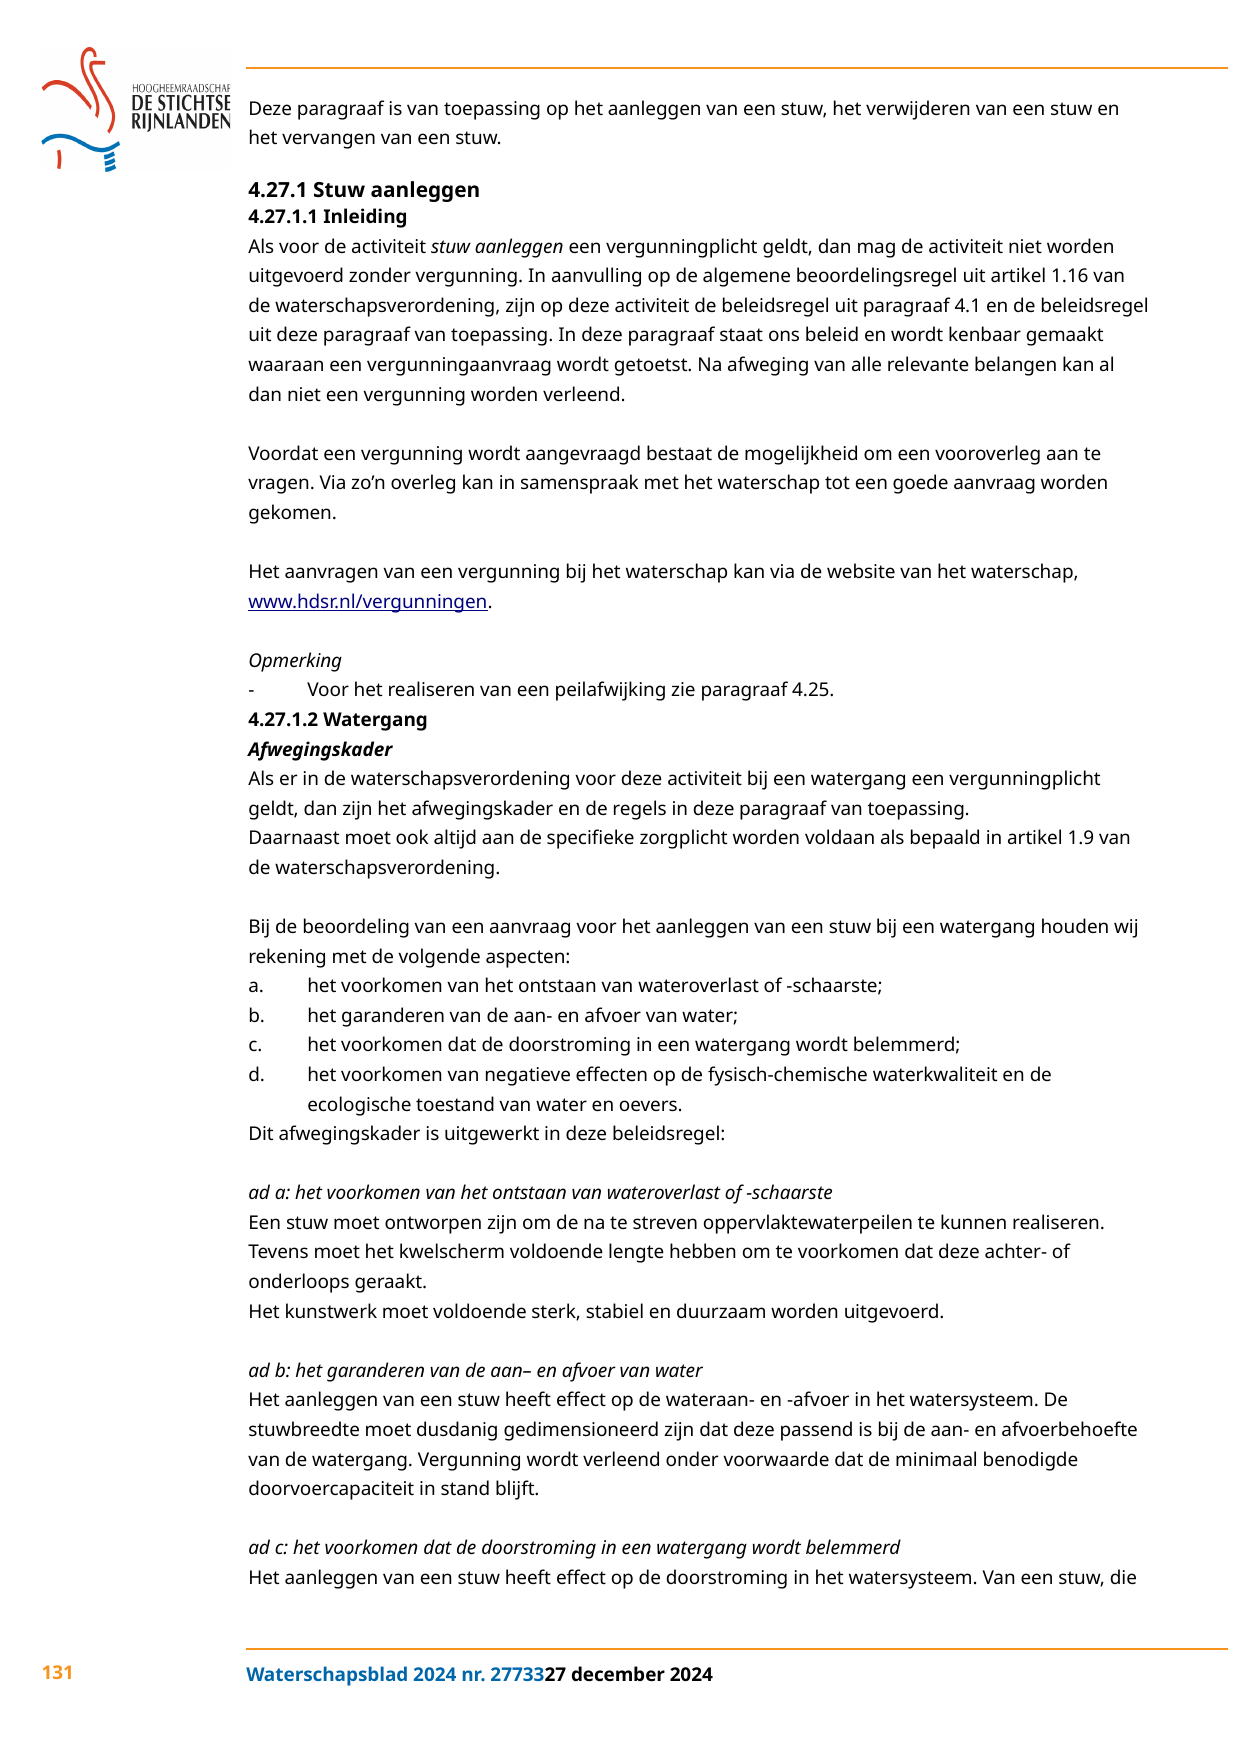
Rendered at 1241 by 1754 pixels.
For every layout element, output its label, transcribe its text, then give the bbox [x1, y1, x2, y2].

text ad b: het garanderen van de aan– en afvoer van water [248, 1357, 1152, 1383]
text Als voor de activiteit stuw aanleggen een vergunningplicht geldt, dan mag de activiteit niet worden uitgevoerd zonder vergunning. In aanvulling op de algemene beoordelingsregel uit artikel 1.16 van de waterschapsverordening, zijn op deze activiteit de beleidsregel uit paragraaf 4.1 en de beleidsregel uit deze paragraaf van toepassing. In deze paragraaf staat ons beleid en wordt kenbaar gemaakt waaraan een vergunningaanvraag wordt getoetst. Na afweging van alle relevante belangen kan al dan niet een vergunning worden verleend. [248, 233, 1152, 406]
text Het aanleggen van een stuw heeft effect op de doorstroming in het watersysteem. Van een stuw, die [248, 1564, 1152, 1590]
text 4.27.1.1 Inleiding [248, 203, 1152, 229]
text Deze paragraaf is van toepassing op het aanleggen van een stuw, het verwijderen van een stuw en het vervangen van een stuw. [248, 95, 1152, 150]
text 4.27.1.2 Watergang [248, 706, 1152, 732]
text ad c: het voorkomen dat de doorstroming in een watergang wordt belemmerd [248, 1534, 1152, 1560]
text Bij de beoordeling van een aanvraag voor het aanleggen van een stuw bij een watergang houden wij rekening met de volgende aspecten: [248, 913, 1152, 968]
text Als er in de waterschapsverordening voor deze activiteit bij een watergang een vergunningplicht geldt, dan zijn het afwegingskader en de regels in deze paragraaf van toepassing. [248, 765, 1152, 821]
list het voorkomen van negatieve effecten op de fysisch-chemische waterkwaliteit en de ecologische toestand van water en oevers. [248, 1061, 1152, 1116]
text ad a: het voorkomen van het ontstaan van wateroverlast of -schaarste [248, 1179, 1152, 1205]
picture [41, 47, 231, 172]
text Een stuw moet ontworpen zijn om de na te streven oppervlaktewaterpeilen te kunnen realiseren. Tevens moet het kwelscherm voldoende lengte hebben om te voorkomen dat deze achter- of onderloops geraakt. [248, 1209, 1152, 1294]
text Het kunstwerk moet voldoende sterk, stabiel en duurzaam worden uitgevoerd. [248, 1298, 1152, 1323]
text Dit afwegingskader is uitgewerkt in deze beleidsregel: [248, 1120, 1152, 1146]
text Het aanvragen van een vergunning bij het waterschap kan via de website van het waterschap, www.hdsr.nl/vergunningen. [248, 558, 1152, 613]
text Daarnaast moet ook altijd aan de specifieke zorgplicht worden voldaan als bepaald in artikel 1.9 van de waterschapsverordening. [248, 824, 1152, 880]
list het voorkomen van het ontstaan van wateroverlast of -schaarste; [248, 972, 1152, 998]
text Opmerking [248, 647, 1152, 673]
list Voor het realiseren van een peilafwijking zie paragraaf 4.25. [248, 677, 1152, 702]
text Afwegingskader [248, 736, 1152, 761]
list het voorkomen dat de doorstroming in een watergang wordt belemmerd; [248, 1032, 1152, 1057]
text Voordat een vergunning wordt aangevraagd bestaat de mogelijkheid om een vooroverleg aan te vragen. Via zo’n overleg kan in samenspraak met het waterschap tot een goede aanvraag worden gekomen. [248, 440, 1152, 525]
list het garanderen van de aan- en afvoer van water; [248, 1002, 1152, 1028]
text Het aanleggen van een stuw heeft effect op de wateraan- en -afvoer in het watersysteem. De stuwbreedte moet dusdanig gedimensioneerd zijn dat deze passend is bij de aan- en afvoerbehoefte van de watergang. Vergunning wordt verleend onder voorwaarde dat de minimaal benodigde doorvoercapaciteit in stand blijft. [248, 1387, 1152, 1501]
text 4.27.1 Stuw aanleggen [248, 175, 1152, 203]
